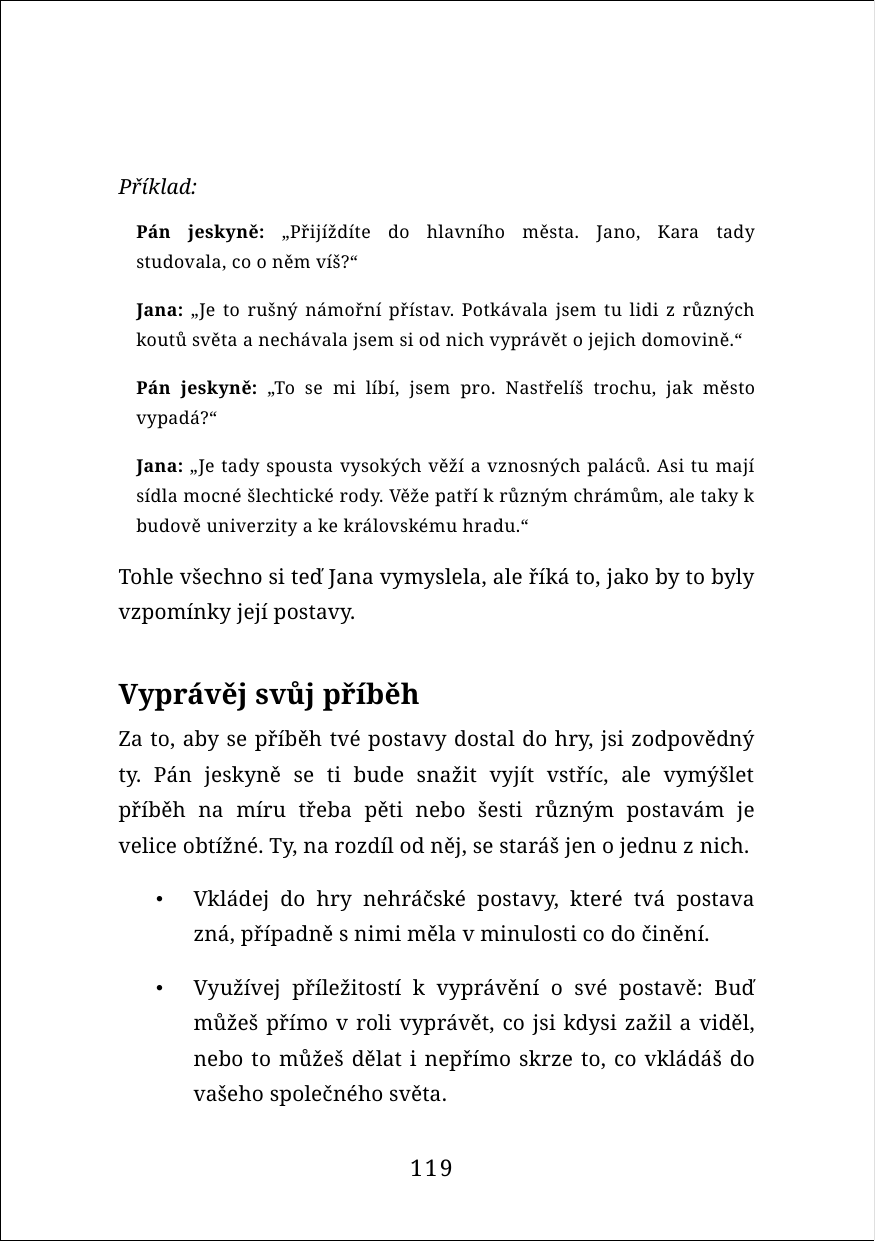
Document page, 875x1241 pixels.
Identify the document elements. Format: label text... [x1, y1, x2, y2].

text Pán jeskyně: „Přijíždíte do hlavního města. Jano, Kara tady studovala, co o něm víš?“ [136, 219, 756, 273]
text Jana: „Je to rušný námořní přístav. Potkávala jsem tu lidi z různých koutů světa a nechávala jsem si od nich vyprávět o jejich domovině.“ [136, 297, 756, 352]
subtitle Vyprávěj svůj příběh [118, 674, 756, 712]
text Příklad: [118, 172, 756, 200]
list Vkládej do hry nehráčské postavy, které tvá postava zná, případně s nimi měla v minulosti co do činění. [156, 884, 756, 948]
text Pán jeskyně: „To se mi líbí, jsem pro. Nastřelíš trochu, jak město vypadá?“ [136, 375, 756, 430]
text Za to, aby se příběh tvé postavy dostal do hry, jsi zodpovědný ty. Pán jeskyně se ti bude snažit vyjít vstříc, ale vymýšlet příběh na míru třeba pěti nebo šesti různým postavám je velice obtížné. Ty, na rozdíl od něj, se staráš jen o jednu z nich. [118, 724, 756, 859]
text Tohle všechno si teď Jana vymyslela, ale říká to, jako by to byly vzpomínky její postavy. [118, 562, 756, 626]
list Využívej příležitostí k vyprávění o své postavě: Buď můžeš přímo v roli vyprávět, co jsi kdysi zažil a viděl, nebo to můžeš dělat i nepřímo skrze to, co vkládáš do vašeho společného světa. [156, 973, 756, 1108]
text Jana: „Je tady spousta vysokých věží a vznosných paláců. Asi tu mají sídla mocné šlechtické rody. Věže patří k různým chrámům, ale taky k budově univerzity a ke královskému hradu.“ [136, 453, 756, 538]
